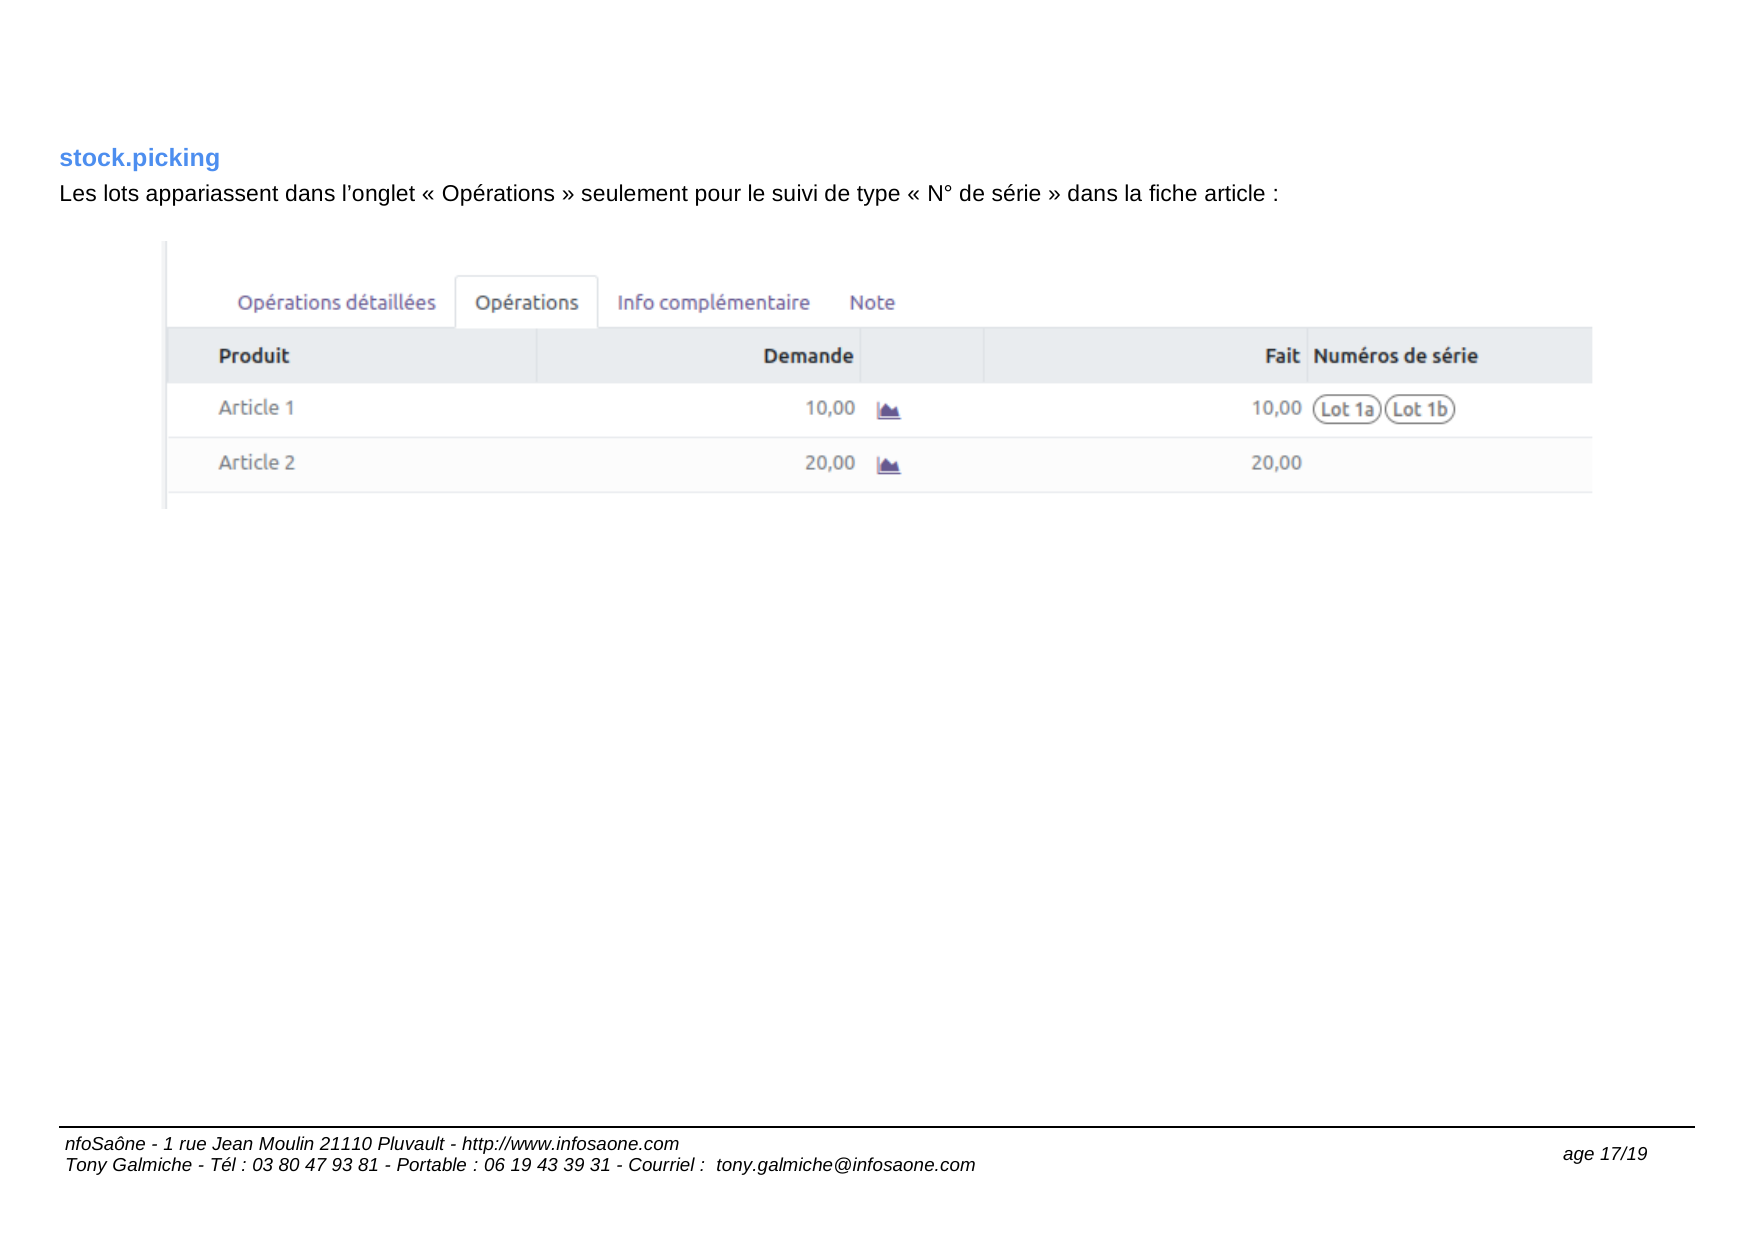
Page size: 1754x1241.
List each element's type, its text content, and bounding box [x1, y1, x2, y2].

subtitle stock.picking [59, 144, 1695, 172]
picture [161, 241, 1593, 509]
text Les lots appariassent dans l’onglet « Opérations » seulement pour le suivi de type « N° de série » dans la fiche article : [59, 181, 1695, 207]
